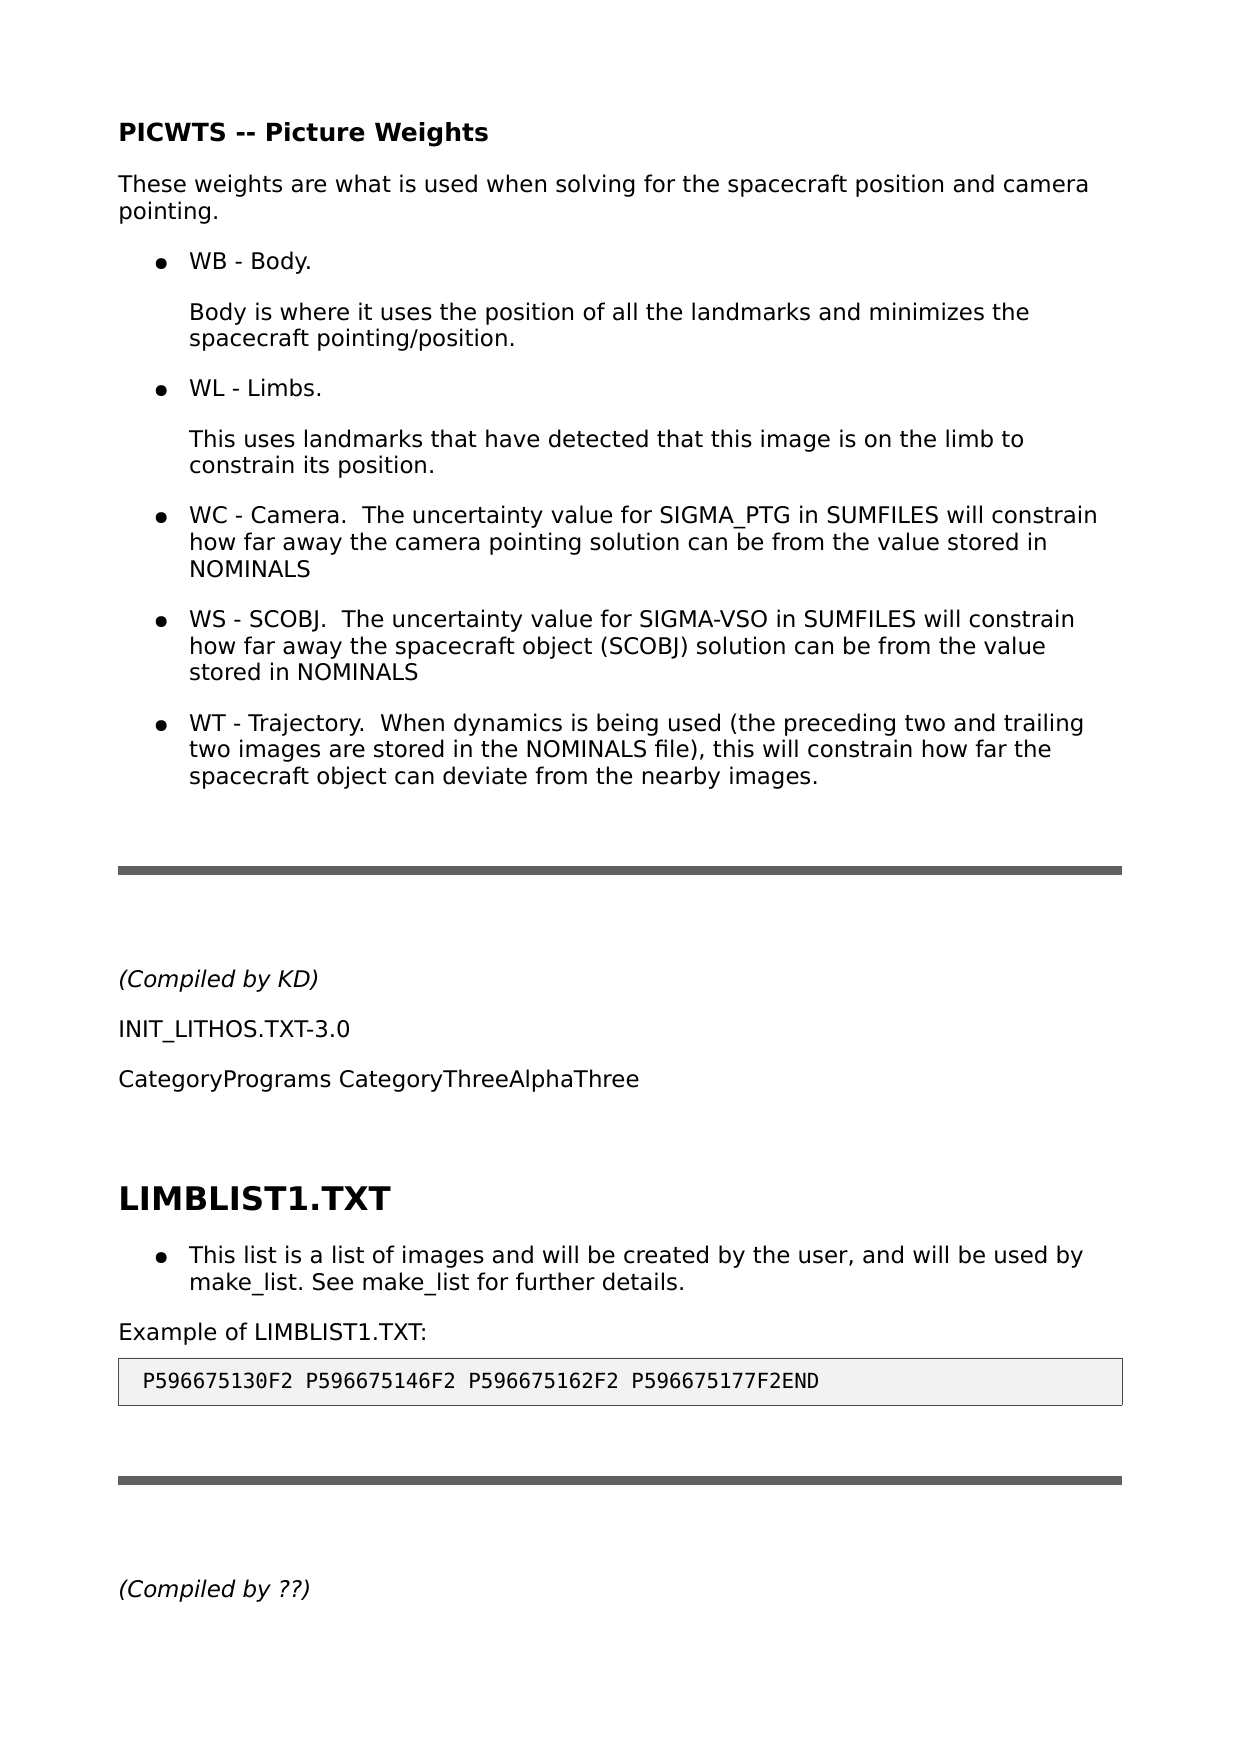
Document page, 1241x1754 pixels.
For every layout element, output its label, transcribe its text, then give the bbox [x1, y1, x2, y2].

text These weights are what is used when solving for the spacecraft position and camera pointing. [118, 172, 1122, 225]
text P596675130F2 P596675146F2 P596675162F2 P596675177F2END [119, 1359, 1122, 1405]
subtitle LIMBLIST1.TXT [118, 1180, 1122, 1218]
text CategoryPrograms CategoryThreeAlphaThree [118, 1066, 1122, 1093]
subtitle PICWTS -- Picture Weights [118, 118, 1122, 147]
list WT - Trajectory. When dynamics is being used (the preceding two and trailing two images are stored in the NOMINALS file), this will constrain how far the spacecraft object can deviate from the nearby images. [153, 710, 1122, 790]
list WL - Limbs. [153, 376, 1122, 402]
list WC - Camera. The uncertainty value for SIGMA_PTG in SUMFILES will constrain how far away the camera pointing solution can be from the value stored in NOMINALS [153, 503, 1122, 583]
list This uses landmarks that have detected that this image is on the limb to constrain its position. [153, 426, 1122, 479]
list Body is where it uses the position of all the landmarks and minimizes the spacecraft pointing/position. [153, 299, 1122, 352]
text Example of LIMBLIST1.TXT: [118, 1319, 1122, 1346]
text (Compiled by KD) [118, 966, 1122, 993]
list This list is a list of images and will be created by the user, and will be used by make_list. See make_list for further details. [153, 1242, 1122, 1295]
list WS - SCOBJ. The uncertainty value for SIGMA-VSO in SUMFILES will constrain how far away the spacecraft object (SCOBJ) solution can be from the value stored in NOMINALS [153, 606, 1122, 686]
text (Compiled by ??) [118, 1576, 1122, 1603]
text INIT_LITHOS.TXT-3.0 [118, 1016, 1122, 1043]
list WB - Body. [153, 248, 1122, 275]
